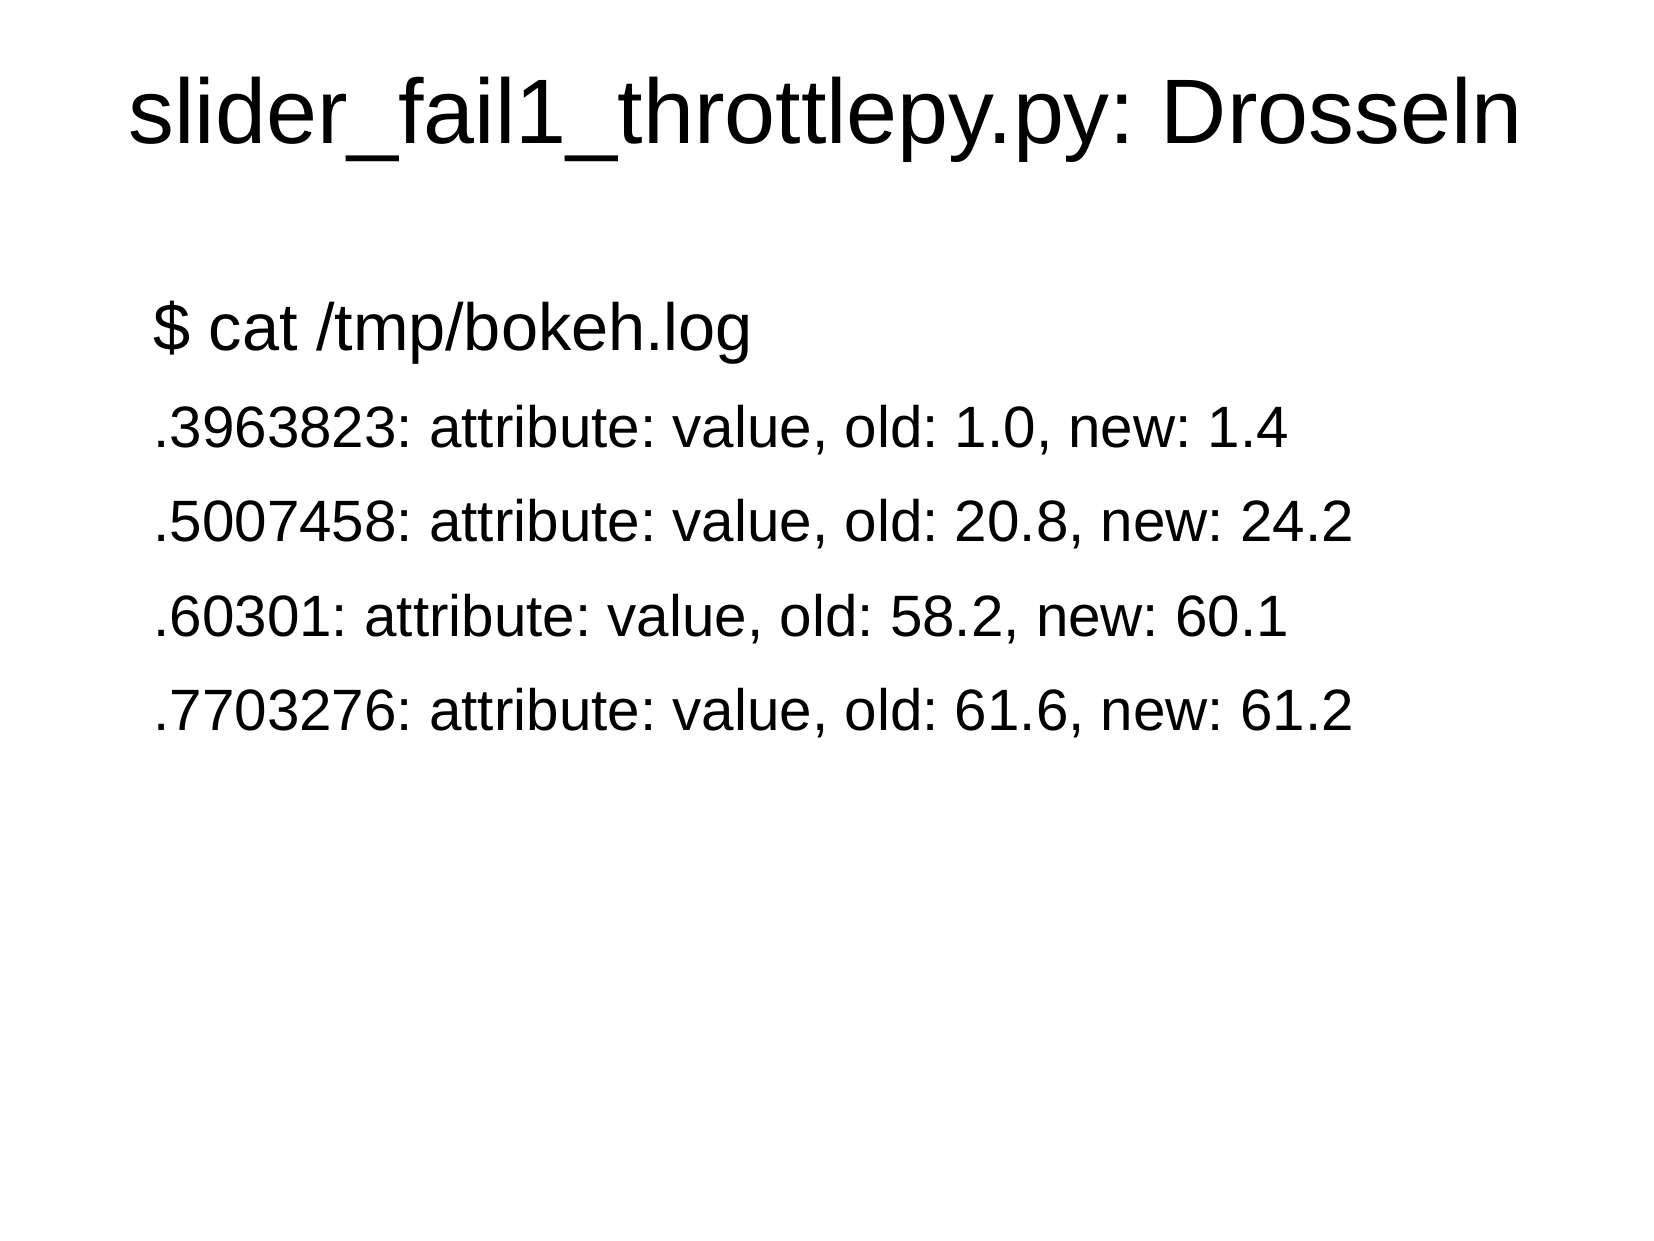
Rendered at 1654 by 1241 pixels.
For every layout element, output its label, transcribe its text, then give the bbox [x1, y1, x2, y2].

list $ cat /tmp/bokeh.log .3963823: attribute: value, old: 1.0, new: 1.4 .5007458: attribute: value, old: 20.8, new: 24.2 .60301: attribute: value, old: 58.2, new: 60.1 .7703276: attribute: value, old: 61.6, new: 61.2 [82, 290, 1571, 1010]
title slider_fail1_throttlepy.py: Drosseln [82, 8, 1571, 216]
